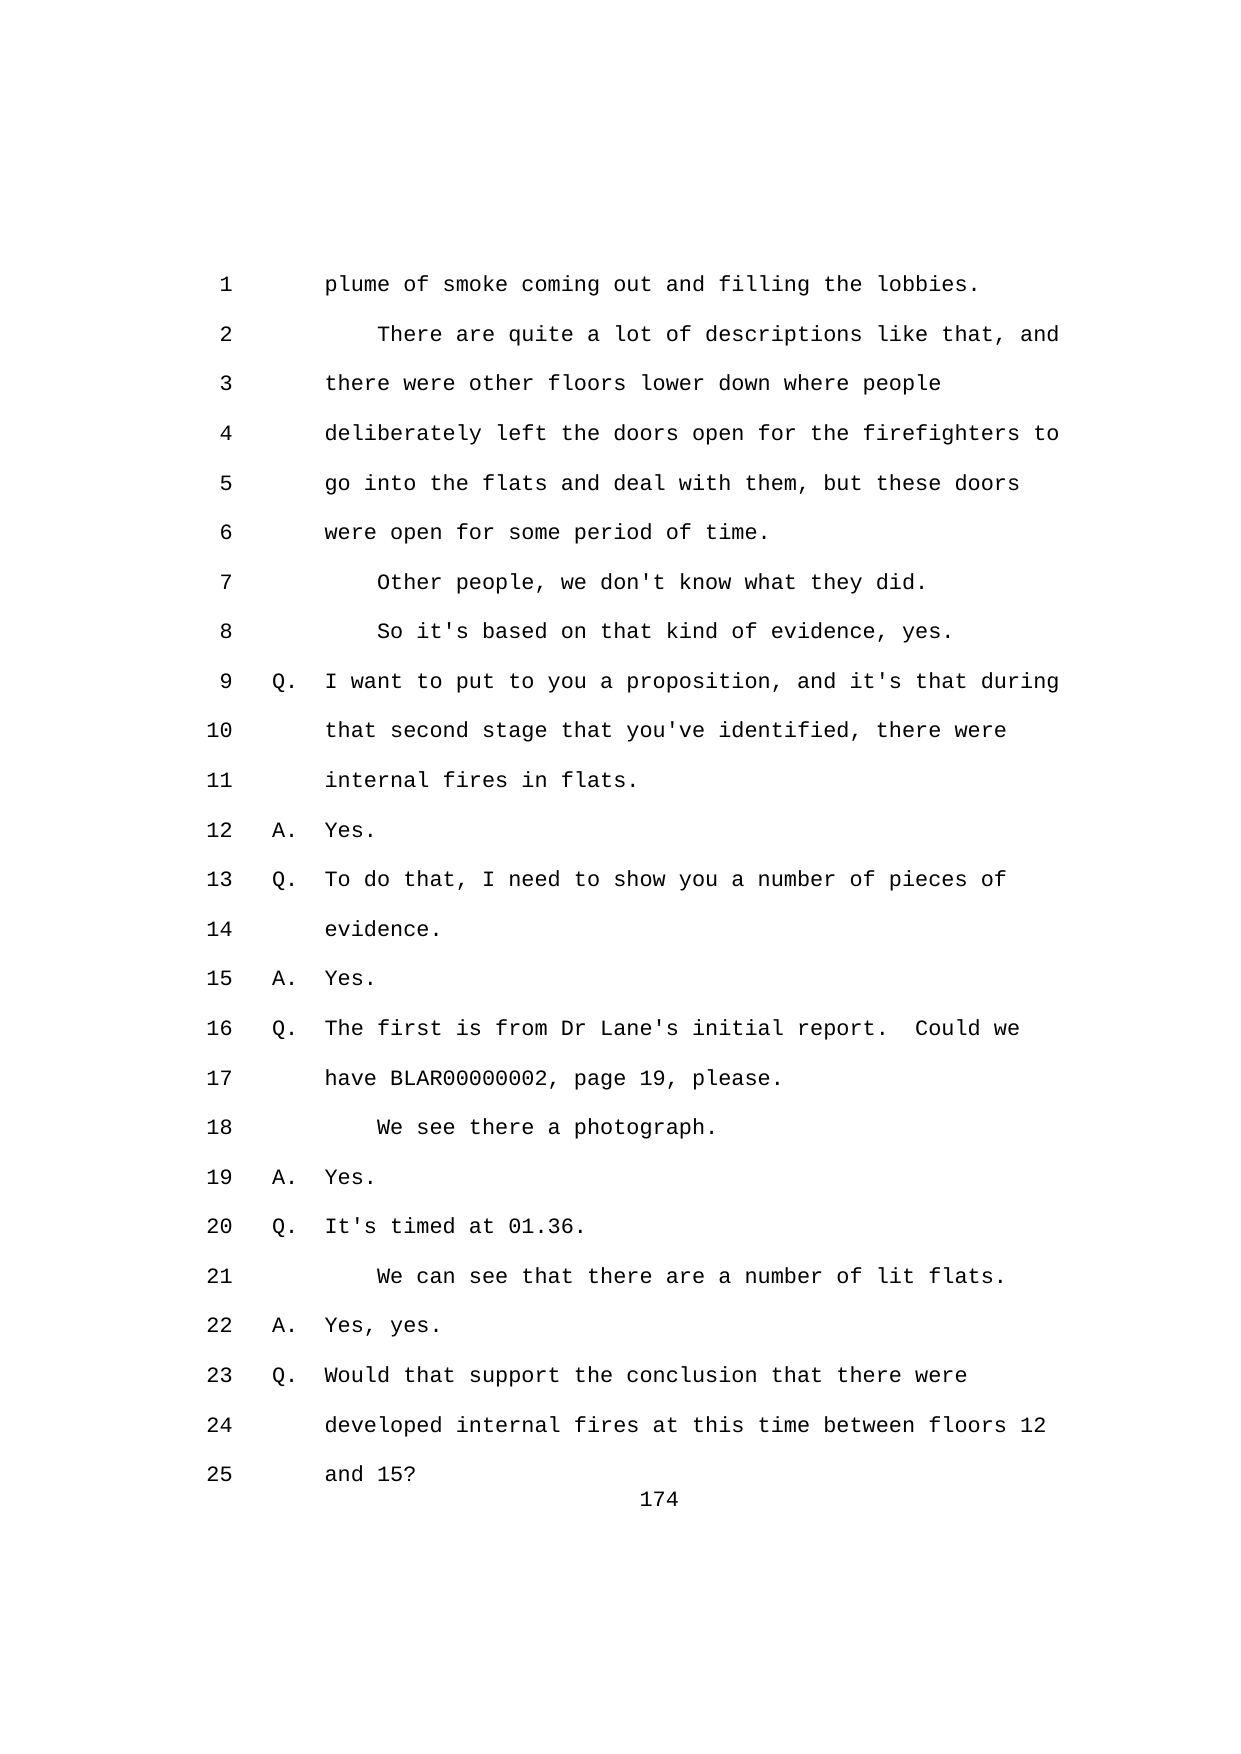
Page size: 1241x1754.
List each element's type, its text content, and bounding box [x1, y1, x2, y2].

text 25 and 15? [75, 1463, 1165, 1488]
text 19 A. Yes. [75, 1166, 1165, 1191]
text 11 internal fires in flats. [75, 769, 1165, 794]
text 14 evidence. [75, 918, 1165, 943]
text 7 Other people, we don't know what they did. [75, 571, 1165, 596]
text 23 Q. Would that support the conclusion that there were [75, 1364, 1165, 1389]
text 3 there were other floors lower down where people [75, 372, 1165, 397]
text 12 A. Yes. [75, 819, 1165, 843]
text 20 Q. It's timed at 01.36. [75, 1215, 1165, 1240]
text 15 A. Yes. [75, 967, 1165, 992]
text 6 were open for some period of time. [75, 521, 1165, 546]
text 5 go into the flats and deal with them, but these doors [75, 472, 1165, 496]
text 13 Q. To do that, I need to show you a number of pieces of [75, 868, 1165, 893]
text 21 We can see that there are a number of lit flats. [75, 1265, 1165, 1290]
text 2 There are quite a lot of descriptions like that, and [75, 323, 1165, 348]
text 4 deliberately left the doors open for the firefighters to [75, 422, 1165, 447]
text 17 have BLAR00000002, page 19, please. [75, 1067, 1165, 1091]
text 10 that second stage that you've identified, there were [75, 719, 1165, 744]
text 18 We see there a photograph. [75, 1116, 1165, 1141]
text 8 So it's based on that kind of evidence, yes. [75, 620, 1165, 645]
text 24 developed internal fires at this time between floors 12 [75, 1414, 1165, 1438]
text 9 Q. I want to put to you a proposition, and it's that during [75, 670, 1165, 695]
text 22 A. Yes, yes. [75, 1314, 1165, 1339]
text 16 Q. The first is from Dr Lane's initial report. Could we [75, 1017, 1165, 1042]
text 1 plume of smoke coming out and filling the lobbies. [75, 273, 1165, 298]
text 174 [75, 1488, 1165, 1513]
